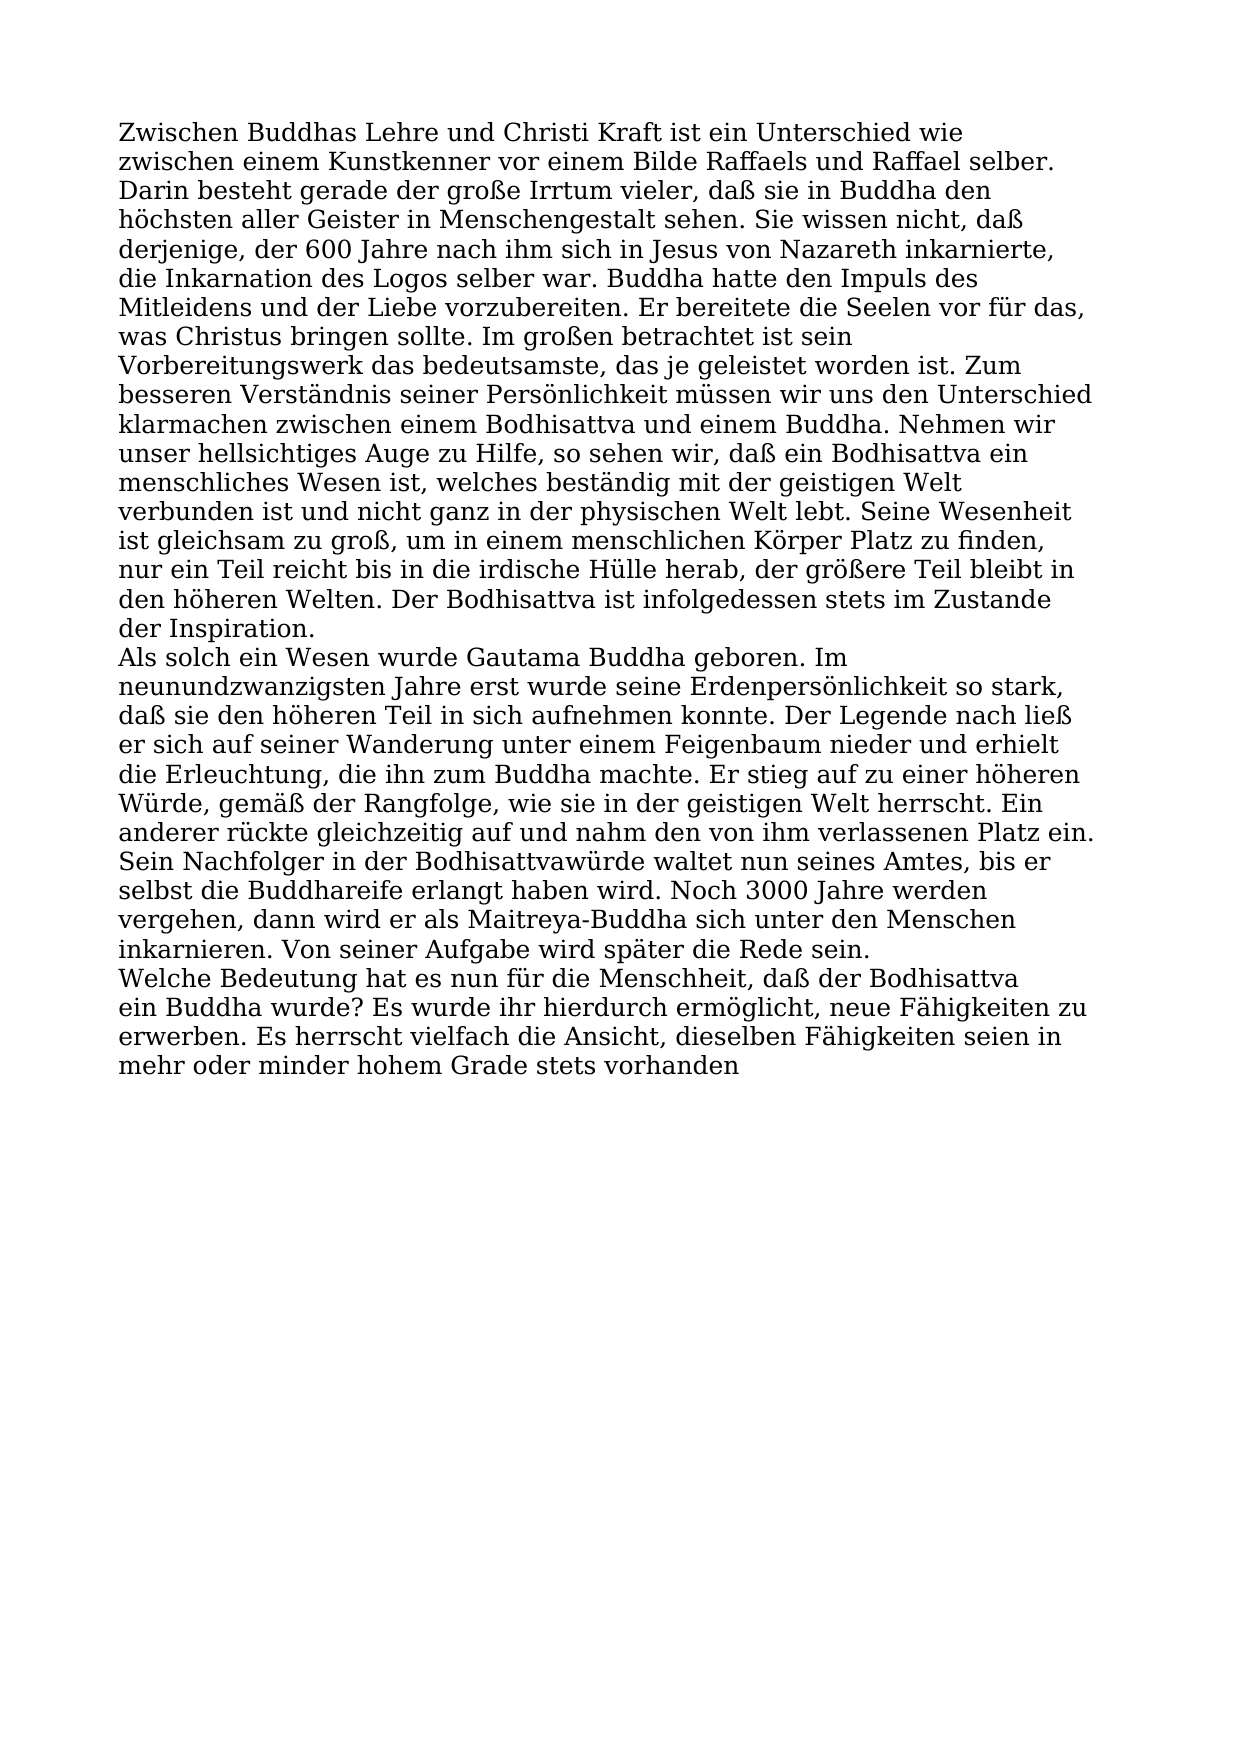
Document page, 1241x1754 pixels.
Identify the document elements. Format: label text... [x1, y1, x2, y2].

text ein Buddha wurde? Es wurde ihr hierdurch ermöglicht, neue Fähigkeiten zu [118, 993, 1122, 1022]
text zwischen einem Kunstkenner vor einem Bilde Raffaels und Raffael selber. [118, 147, 1122, 176]
text ist gleichsam zu groß, um in einem menschlichen Körper Platz zu finden, [118, 526, 1122, 556]
text derjenige, der 600 Jahre nach ihm sich in Jesus von Nazareth inkarnierte, [118, 235, 1122, 264]
text verbunden ist und nicht ganz in der physischen Welt lebt. Seine Wesenheit [118, 497, 1122, 526]
text Sein Nachfolger in der Bodhisattvawürde waltet nun seines Amtes, bis er [118, 847, 1122, 876]
text Würde, gemäß der Rangfolge, wie sie in der geistigen Welt herrscht. Ein [118, 789, 1122, 818]
text vergehen, dann wird er als Maitreya-Buddha sich unter den Menschen [118, 906, 1122, 935]
text Als solch ein Wesen wurde Gautama Buddha geboren. Im [118, 643, 1122, 672]
text die Erleuchtung, die ihn zum Buddha machte. Er stieg auf zu einer höheren [118, 760, 1122, 789]
text anderer rückte gleichzeitig auf und nahm den von ihm verlassenen Platz ein. [118, 818, 1122, 847]
text selbst die Buddhareife erlangt haben wird. Noch 3000 Jahre werden [118, 876, 1122, 906]
text inkarnieren. Von seiner Aufgabe wird später die Rede sein. [118, 935, 1122, 964]
text mehr oder minder hohem Grade stets vorhanden [118, 1051, 1122, 1081]
text die Inkarnation des Logos selber war. Buddha hatte den Impuls des [118, 264, 1122, 293]
text was Christus bringen sollte. Im großen betrachtet ist sein [118, 322, 1122, 351]
text unser hellsichtiges Auge zu Hilfe, so sehen wir, daß ein Bodhisattva ein [118, 439, 1122, 468]
text erwerben. Es herrscht vielfach die Ansicht, dieselben Fähigkeiten seien in [118, 1022, 1122, 1051]
text daß sie den höheren Teil in sich aufnehmen konnte. Der Legende nach ließ [118, 701, 1122, 731]
text neunundzwanzigsten Jahre erst wurde seine Erdenpersönlichkeit so stark, [118, 672, 1122, 701]
text klarmachen zwischen einem Bodhisattva und einem Buddha. Nehmen wir [118, 410, 1122, 439]
text höchsten aller Geister in Menschengestalt sehen. Sie wissen nicht, daß [118, 206, 1122, 235]
text den höheren Welten. Der Bodhisattva ist infolgedessen stets im Zustande [118, 585, 1122, 614]
text besseren Verständnis seiner Persönlichkeit müssen wir uns den Unterschied [118, 381, 1122, 410]
text er sich auf seiner Wanderung unter einem Feigenbaum nieder und erhielt [118, 731, 1122, 760]
text der Inspiration. [118, 614, 1122, 643]
text Mitleidens und der Liebe vorzubereiten. Er bereitete die Seelen vor für das, [118, 293, 1122, 322]
text Vorbereitungswerk das bedeutsamste, das je geleistet worden ist. Zum [118, 351, 1122, 381]
text Zwischen Buddhas Lehre und Christi Kraft ist ein Unterschied wie [118, 118, 1122, 147]
text Darin besteht gerade der große Irrtum vieler, daß sie in Buddha den [118, 176, 1122, 206]
text menschliches Wesen ist, welches beständig mit der geistigen Welt [118, 468, 1122, 497]
text nur ein Teil reicht bis in die irdische Hülle herab, der größere Teil bleibt in [118, 556, 1122, 585]
text Welche Bedeutung hat es nun für die Menschheit, daß der Bodhisattva [118, 964, 1122, 993]
